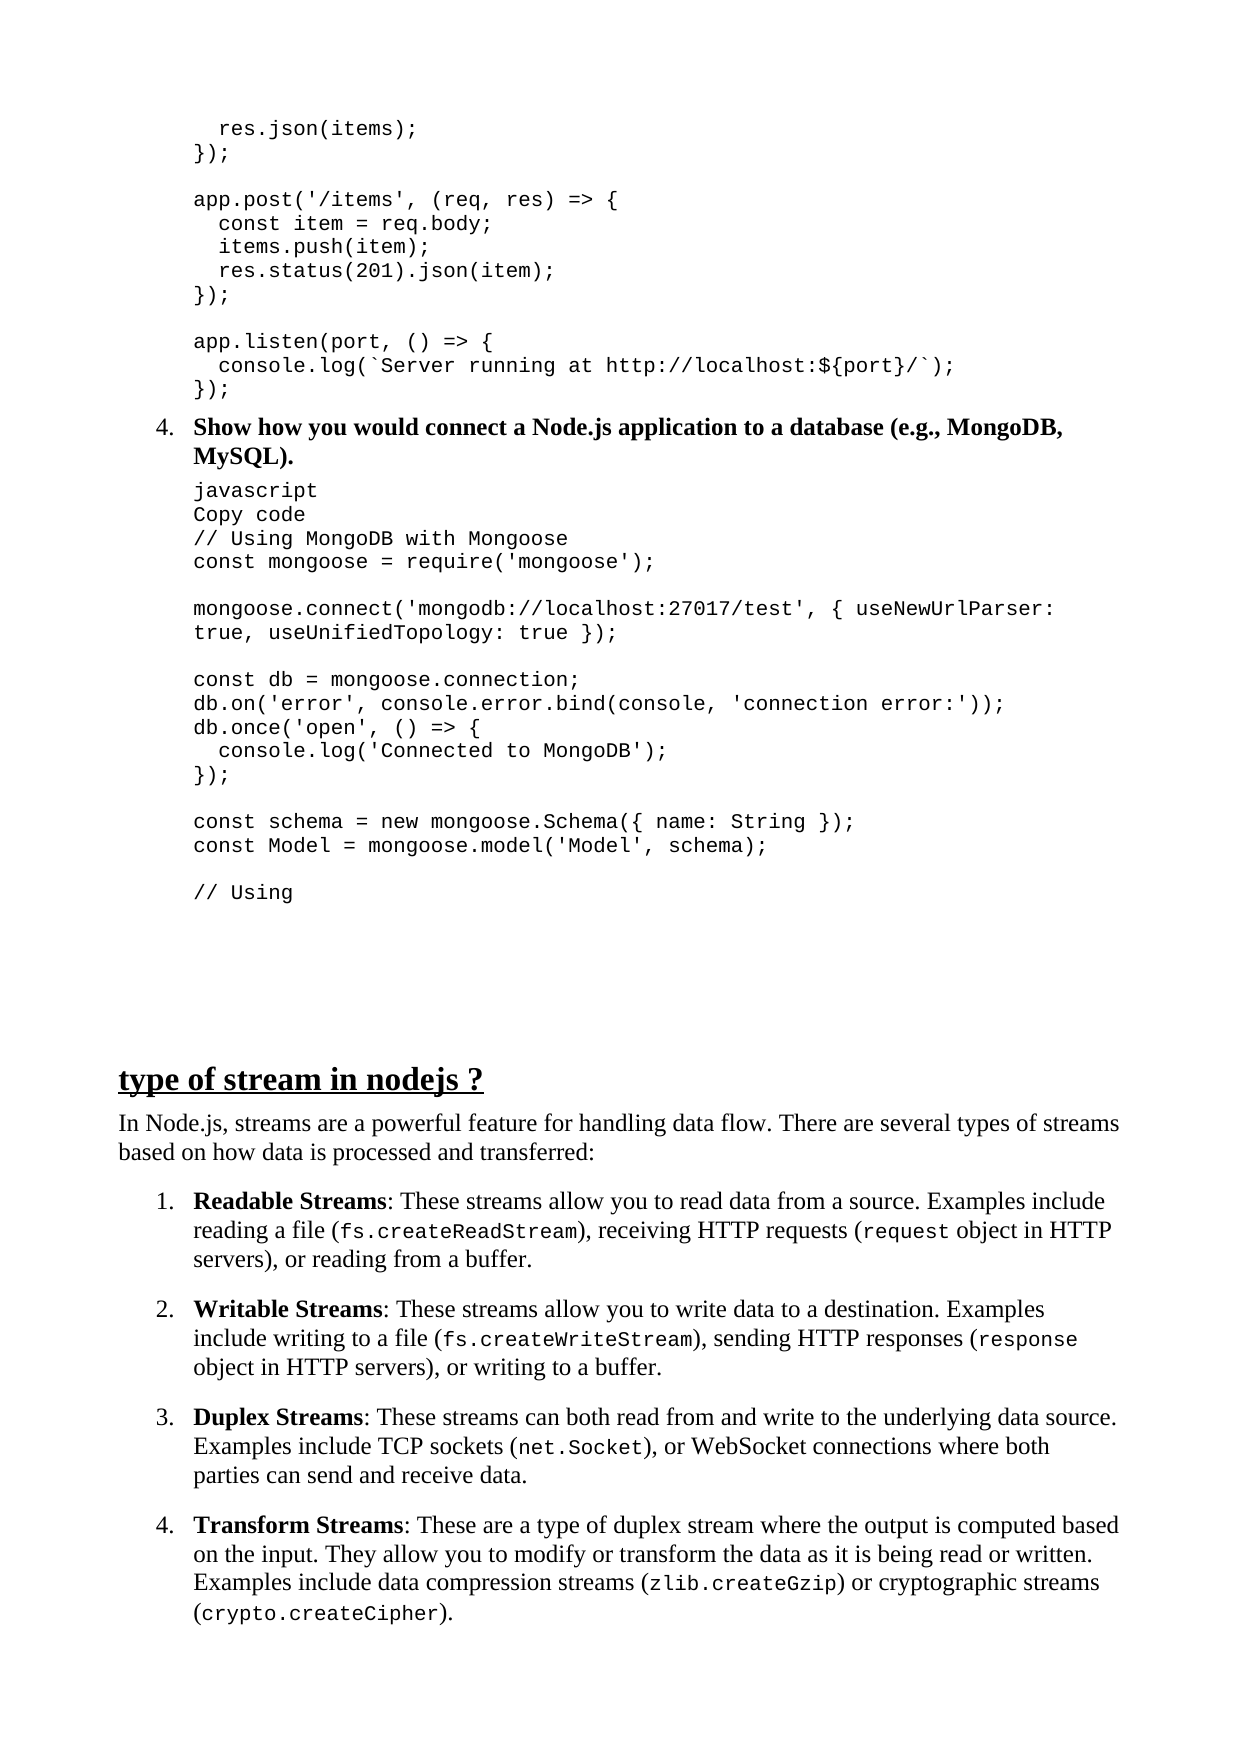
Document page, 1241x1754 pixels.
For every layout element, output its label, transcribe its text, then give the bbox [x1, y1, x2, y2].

text app.listen(port, () => { [193, 331, 1122, 354]
text const item = req.body; [193, 213, 1122, 236]
text const mongoose = require('mongoose'); [193, 551, 1122, 575]
text const Model = mongoose.model('Model', schema); [193, 835, 1122, 858]
text const schema = new mongoose.Schema({ name: String }); [193, 811, 1122, 835]
text console.log(`Server running at http://localhost:${port}/`); [193, 354, 1122, 378]
text db.on('error', console.error.bind(console, 'connection error:')); [193, 693, 1122, 717]
list Readable Streams: These streams allow you to read data from a source. Examples include reading a file (fs.createReadStream), receiving HTTP requests (request object in HTTP servers), or reading from a buffer. [156, 1186, 1122, 1273]
text res.json(items); [193, 118, 1122, 142]
text Copy code [193, 504, 1122, 527]
text const db = mongoose.connection; [193, 669, 1122, 693]
text In Node.js, streams are a powerful feature for handling data flow. There are several types of streams based on how data is processed and transferred: [118, 1108, 1122, 1165]
text javascript [193, 480, 1122, 504]
list Writable Streams: These streams allow you to write data to a destination. Examples include writing to a file (fs.createWriteStream), sending HTTP responses (response object in HTTP servers), or writing to a buffer. [156, 1294, 1122, 1381]
text db.once('open', () => { [193, 717, 1122, 740]
text items.push(item); [193, 236, 1122, 260]
list Transform Streams: These are a type of duplex stream where the output is computed based on the input. They allow you to modify or transform the data as it is being read or written. Examples include data compression streams (zlib.createGzip) or cryptographic streams (crypto.createCipher). [156, 1510, 1122, 1627]
text type of stream in nodejs ? [118, 1059, 1122, 1097]
list Duplex Streams: These streams can both read from and write to the underlying data source. Examples include TCP sockets (net.Socket), or WebSocket connections where both parties can send and receive data. [156, 1402, 1122, 1489]
text console.log('Connected to MongoDB'); [193, 740, 1122, 764]
text // Using MongoDB with Mongoose [193, 527, 1122, 551]
text }); [193, 378, 1122, 402]
text }); [193, 284, 1122, 307]
text }); [193, 764, 1122, 788]
text mongoose.connect('mongodb://localhost:27017/test', { useNewUrlParser: true, useUnifiedTopology: true }); [193, 598, 1122, 646]
text }); [193, 142, 1122, 165]
text app.post('/items', (req, res) => { [193, 189, 1122, 213]
text res.status(201).json(item); [193, 260, 1122, 284]
list Show how you would connect a Node.js application to a database (e.g., MongoDB, MySQL). [156, 412, 1122, 470]
text // Using [193, 882, 1122, 906]
